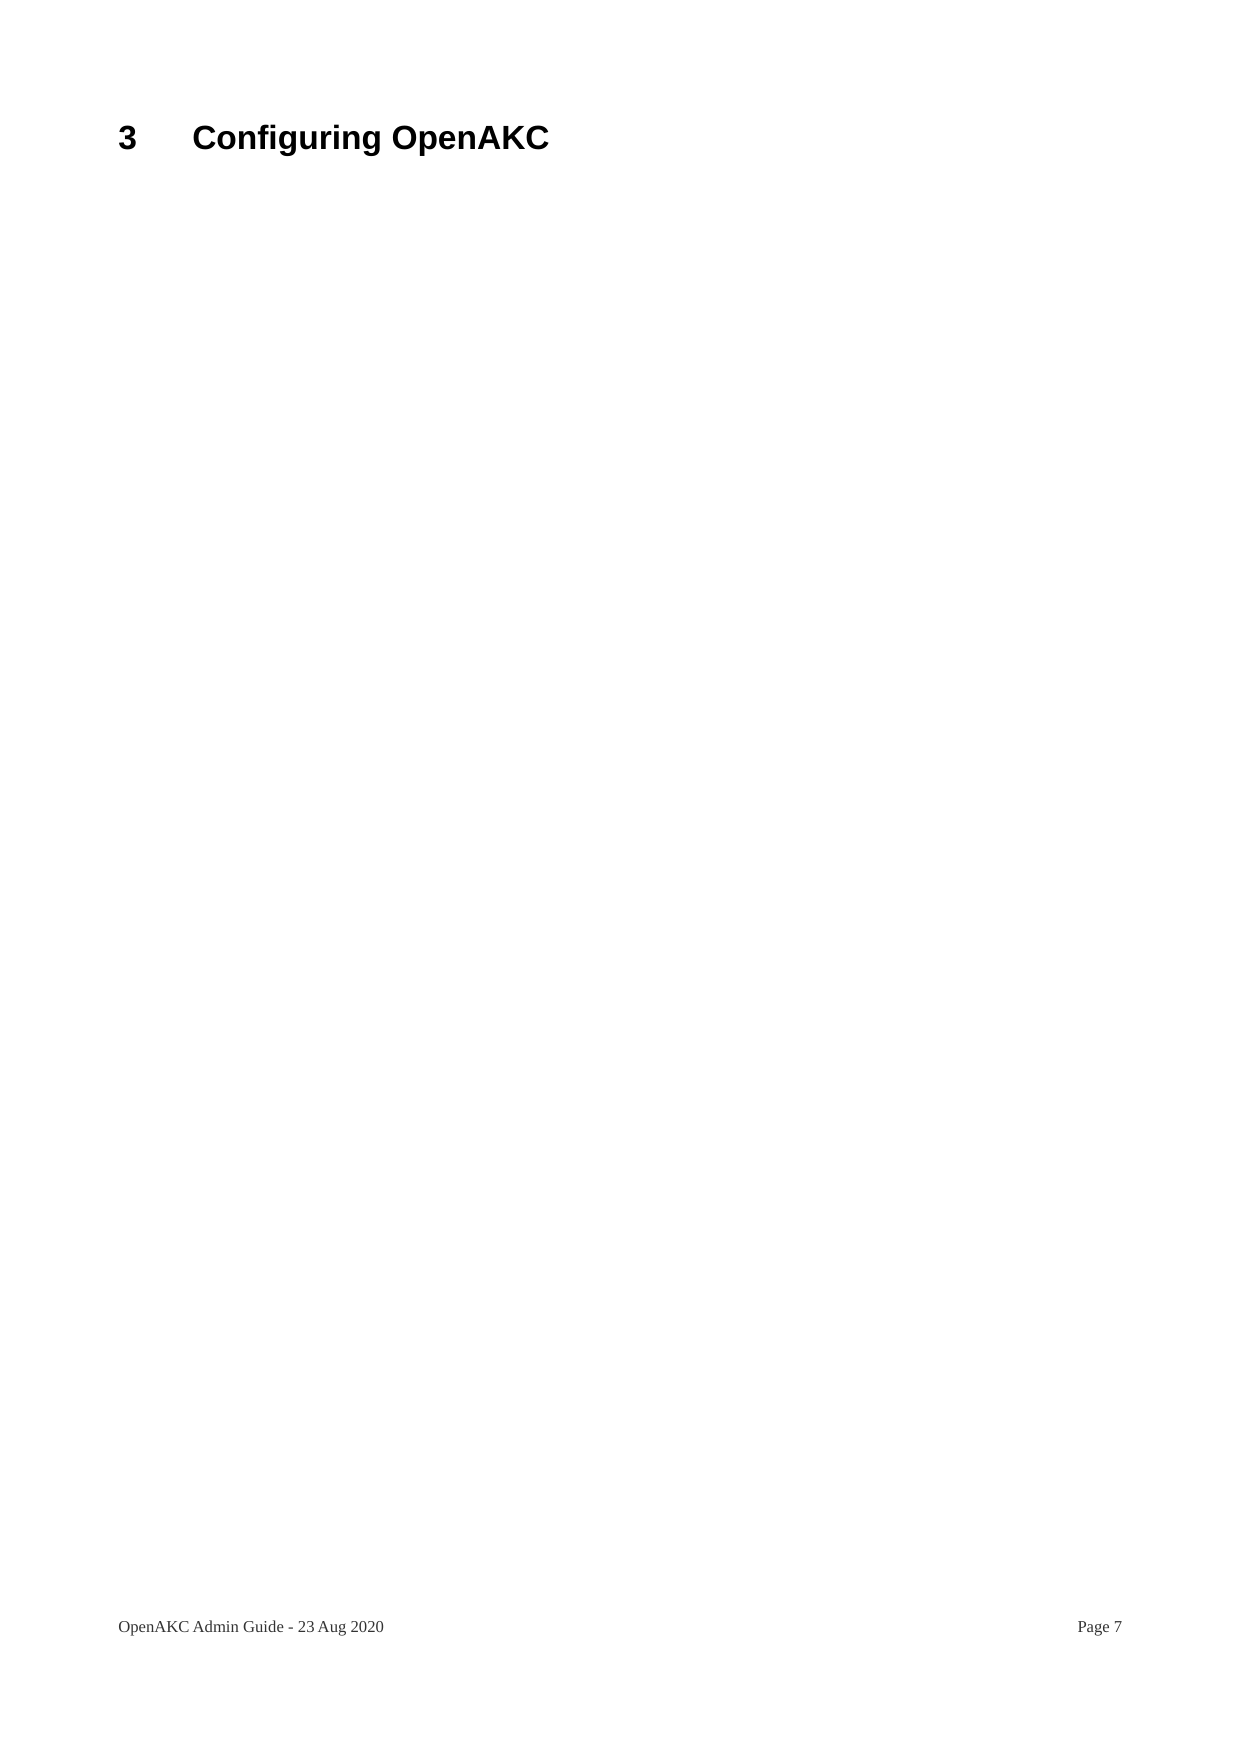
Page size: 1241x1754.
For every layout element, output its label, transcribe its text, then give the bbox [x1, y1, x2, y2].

subtitle 3 Configuring OpenAKC [118, 118, 1122, 157]
